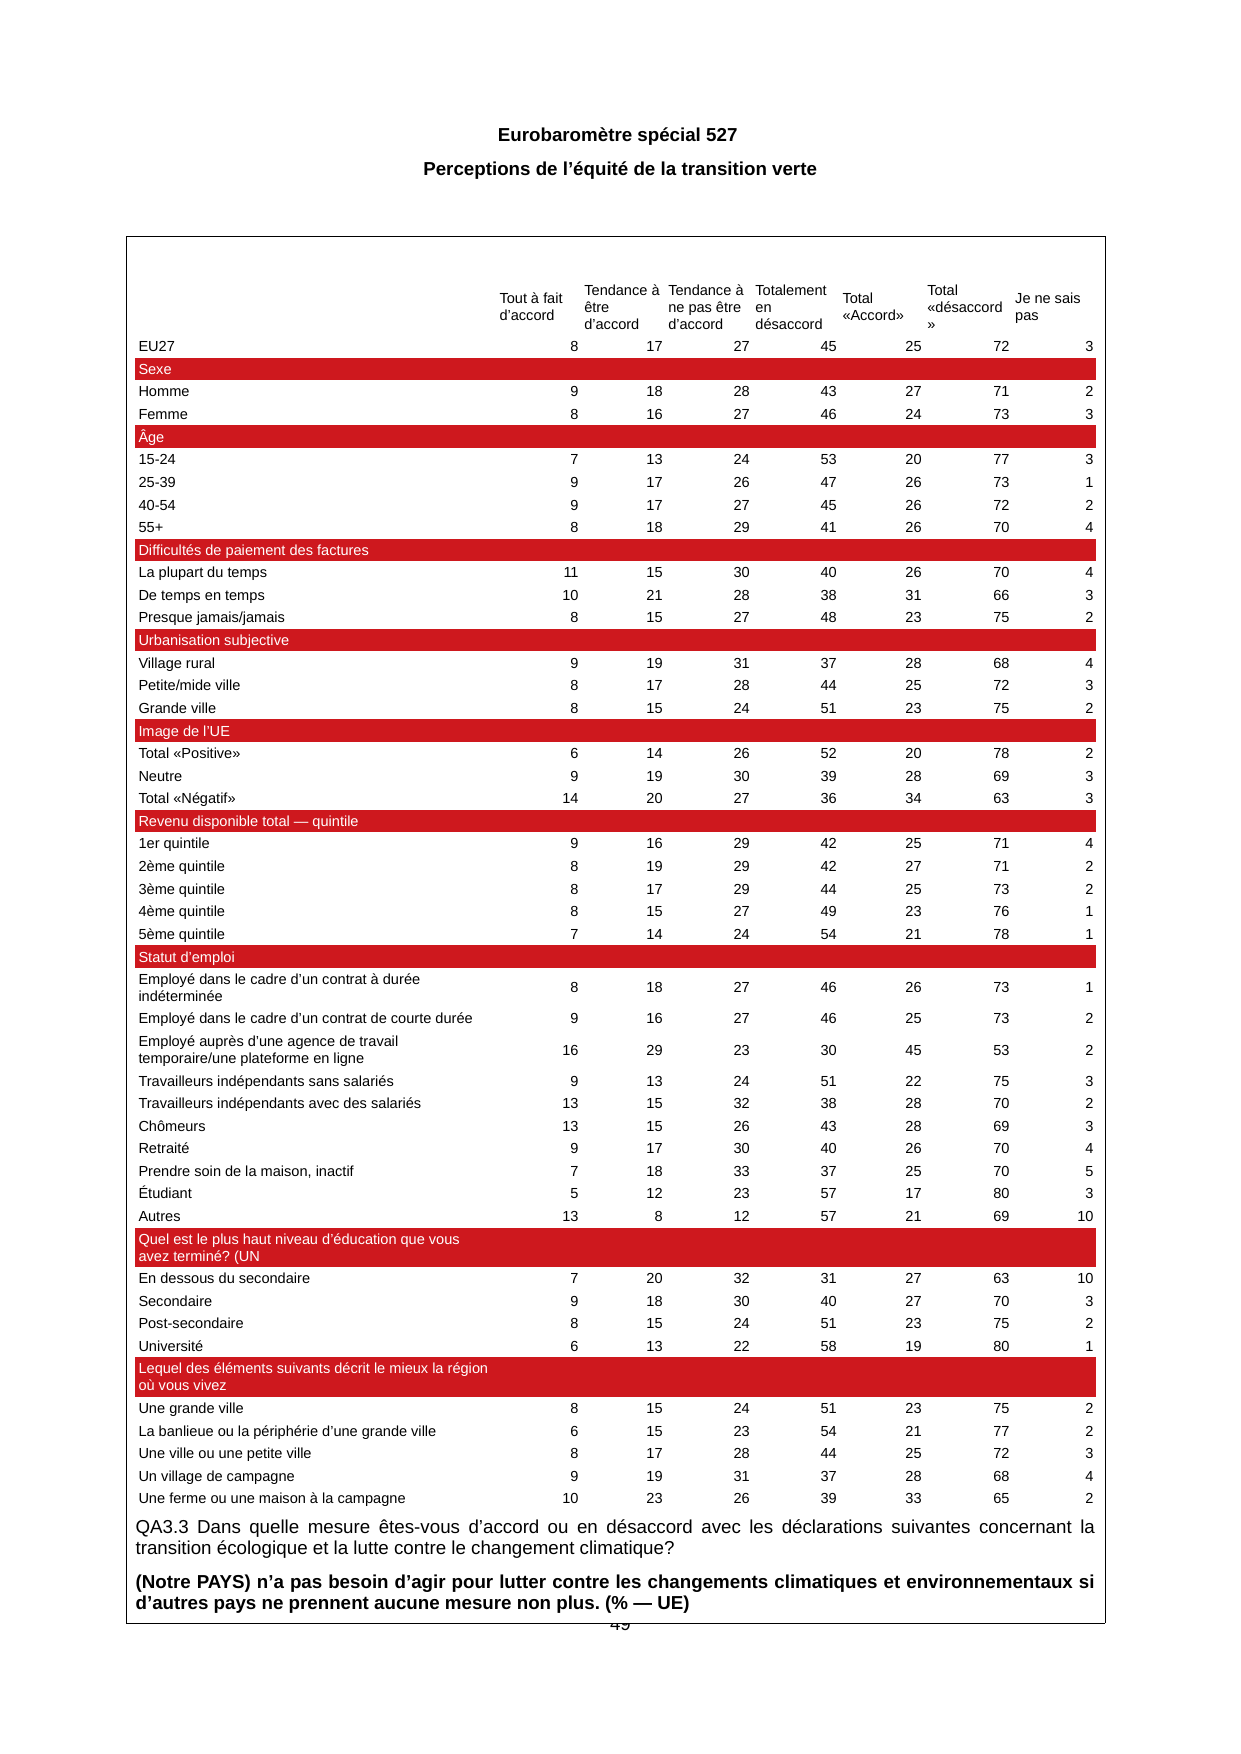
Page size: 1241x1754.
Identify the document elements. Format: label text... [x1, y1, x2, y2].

table_cell Total «Positive» [135, 742, 496, 764]
table_cell 7 [496, 448, 581, 471]
table_cell 3 [1012, 403, 1096, 425]
table_cell 1 [1012, 1335, 1096, 1357]
table_cell 8 [496, 674, 581, 697]
table_cell 28 [839, 651, 924, 674]
table_cell 30 [665, 1137, 752, 1160]
table_cell 12 [581, 1182, 665, 1205]
table_cell 25 [839, 674, 924, 697]
table_cell 80 [924, 1335, 1012, 1357]
table_cell 31 [752, 1267, 839, 1289]
table_cell 5ème quintile [135, 923, 496, 945]
table_cell 4ème quintile [135, 900, 496, 923]
table_cell 6 [496, 1419, 581, 1442]
table_cell 70 [924, 561, 1012, 584]
table_cell 26 [665, 1487, 752, 1510]
table_cell 63 [924, 1267, 1012, 1289]
table_cell 9 [496, 1290, 581, 1312]
table_cell Employé dans le cadre d’un contrat à durée indéterminée [135, 968, 496, 1007]
table_cell 20 [839, 448, 924, 471]
table_cell Homme [135, 380, 496, 403]
table_cell 2 [1012, 380, 1096, 403]
table_cell 25 [839, 1007, 924, 1030]
table_cell 44 [752, 878, 839, 900]
table_cell [924, 945, 1012, 968]
table_header Total «Accord» [839, 279, 924, 335]
table_cell 75 [924, 606, 1012, 629]
table_cell 16 [496, 1030, 581, 1069]
table_cell 22 [839, 1069, 924, 1092]
table_cell 8 [496, 1442, 581, 1464]
table_cell 40 [752, 1290, 839, 1312]
table_cell 25 [839, 1442, 924, 1464]
table_cell 73 [924, 403, 1012, 425]
table_cell 3 [1012, 765, 1096, 787]
table_cell 15 [581, 1397, 665, 1419]
table_cell 70 [924, 1160, 1012, 1182]
table_cell 4 [1012, 1137, 1096, 1160]
table_cell 26 [839, 493, 924, 516]
table_cell 42 [752, 855, 839, 877]
table_cell 13 [496, 1205, 581, 1227]
table_cell [665, 425, 752, 448]
table_cell 57 [752, 1205, 839, 1227]
table_cell [924, 539, 1012, 561]
table_cell 3 [1012, 335, 1096, 358]
table_cell [924, 1228, 1012, 1267]
table_cell 42 [752, 832, 839, 855]
table_cell 9 [496, 651, 581, 674]
text QA3.3 Dans quelle mesure êtes-vous d’accord ou en désaccord avec les déclarations suivantes concernant la transition écologique et la lutte contre le changement climatique? [135, 1516, 1096, 1559]
table_cell 26 [839, 516, 924, 538]
table_header Tendance à être d’accord [581, 279, 665, 335]
table_cell 15 [581, 606, 665, 629]
table_cell [581, 945, 665, 968]
table_cell Urbanisation subjective [135, 629, 496, 651]
table_cell 17 [581, 1137, 665, 1160]
table_cell 49 [752, 900, 839, 923]
table_cell De temps en temps [135, 584, 496, 606]
table_cell 17 [581, 493, 665, 516]
table_cell Une ferme ou une maison à la campagne [135, 1487, 496, 1510]
table_cell 28 [839, 1465, 924, 1487]
table_cell 30 [665, 561, 752, 584]
table_cell 43 [752, 1115, 839, 1137]
table_cell 14 [496, 787, 581, 810]
table_cell 27 [665, 968, 752, 1007]
table_cell 54 [752, 923, 839, 945]
table_cell [496, 945, 581, 968]
table_cell 2 [1012, 1007, 1096, 1030]
table_cell 71 [924, 855, 1012, 877]
table_cell [924, 1357, 1012, 1397]
table_cell 73 [924, 471, 1012, 493]
table_cell 24 [665, 697, 752, 719]
table_cell [924, 358, 1012, 380]
table_cell 23 [581, 1487, 665, 1510]
table_cell 2 [1012, 742, 1096, 764]
table_cell [1012, 810, 1096, 832]
table_cell 4 [1012, 651, 1096, 674]
table_cell 21 [839, 923, 924, 945]
table_cell 29 [665, 516, 752, 538]
table_cell Neutre [135, 765, 496, 787]
table_cell 8 [496, 878, 581, 900]
table_cell 71 [924, 832, 1012, 855]
table_cell 1 [1012, 968, 1096, 1007]
table_cell 24 [839, 403, 924, 425]
table_cell [924, 810, 1012, 832]
table_cell 24 [665, 1069, 752, 1092]
table_cell 2ème quintile [135, 855, 496, 877]
table_cell [1012, 719, 1096, 742]
table_cell 45 [752, 493, 839, 516]
table_cell 28 [665, 584, 752, 606]
table_cell 30 [665, 1290, 752, 1312]
table_cell 27 [665, 900, 752, 923]
table_cell 46 [752, 1007, 839, 1030]
table_cell 28 [665, 674, 752, 697]
table_cell 39 [752, 765, 839, 787]
table_cell 8 [496, 968, 581, 1007]
table_cell 51 [752, 1312, 839, 1335]
table_cell 55+ [135, 516, 496, 538]
table_cell Retraité [135, 1137, 496, 1160]
table_cell 18 [581, 1160, 665, 1182]
table_cell 54 [752, 1419, 839, 1442]
table_cell 25 [839, 335, 924, 358]
table_cell En dessous du secondaire [135, 1267, 496, 1289]
table_cell 23 [839, 1397, 924, 1419]
table_cell 8 [496, 1397, 581, 1419]
table_cell 17 [581, 335, 665, 358]
table_cell 26 [839, 561, 924, 584]
table_cell 77 [924, 1419, 1012, 1442]
table_cell 13 [496, 1115, 581, 1137]
table_cell 20 [839, 742, 924, 764]
table_cell [924, 719, 1012, 742]
table_cell [496, 1357, 581, 1397]
table_cell [839, 539, 924, 561]
table_cell 73 [924, 878, 1012, 900]
table_cell 63 [924, 787, 1012, 810]
table_cell 20 [581, 787, 665, 810]
table_cell 24 [665, 1397, 752, 1419]
table_header Tendance à ne pas être d’accord [665, 279, 752, 335]
table_cell 17 [581, 878, 665, 900]
table_cell Village rural [135, 651, 496, 674]
table_cell Femme [135, 403, 496, 425]
table_cell 1 [1012, 923, 1096, 945]
table_cell 15 [581, 561, 665, 584]
table_cell 3 [1012, 787, 1096, 810]
table_cell [752, 425, 839, 448]
table_cell 19 [581, 855, 665, 877]
table_cell 9 [496, 765, 581, 787]
table_cell 53 [924, 1030, 1012, 1069]
table_cell [1012, 539, 1096, 561]
table_cell [924, 425, 1012, 448]
table_cell 23 [665, 1419, 752, 1442]
table_cell 37 [752, 1465, 839, 1487]
table_cell 4 [1012, 561, 1096, 584]
table_cell 33 [839, 1487, 924, 1510]
table_cell Sexe [135, 358, 496, 380]
table_cell 45 [839, 1030, 924, 1069]
table_cell [665, 629, 752, 651]
table_cell 1 [1012, 471, 1096, 493]
table_cell 12 [665, 1205, 752, 1227]
table_cell 15 [581, 1312, 665, 1335]
table_cell [496, 810, 581, 832]
table_cell 28 [839, 1092, 924, 1114]
table_cell 4 [1012, 1465, 1096, 1487]
table_cell 15 [581, 1419, 665, 1442]
table_cell [581, 629, 665, 651]
table_cell Statut d’emploi [135, 945, 496, 968]
table_cell 9 [496, 471, 581, 493]
table_cell 23 [839, 697, 924, 719]
table_cell 19 [839, 1335, 924, 1357]
table_cell Petite/mide ville [135, 674, 496, 697]
table_cell 23 [839, 900, 924, 923]
table_cell 21 [839, 1419, 924, 1442]
table_cell 27 [839, 1290, 924, 1312]
table_cell 15-24 [135, 448, 496, 471]
table_cell [752, 719, 839, 742]
table_cell 51 [752, 1069, 839, 1092]
table_cell [752, 539, 839, 561]
table_cell 25 [839, 878, 924, 900]
table_cell 28 [839, 1115, 924, 1137]
table_cell EU27 [135, 335, 496, 358]
table_cell [752, 629, 839, 651]
table_cell [581, 810, 665, 832]
table_cell 69 [924, 1115, 1012, 1137]
table_cell 24 [665, 448, 752, 471]
table_cell 20 [581, 1267, 665, 1289]
table_cell 3 [1012, 584, 1096, 606]
table_cell 2 [1012, 1397, 1096, 1419]
table_cell 16 [581, 1007, 665, 1030]
table_cell 18 [581, 516, 665, 538]
table_cell 58 [752, 1335, 839, 1357]
table_cell 39 [752, 1487, 839, 1510]
table_cell [1012, 629, 1096, 651]
table_cell 8 [496, 606, 581, 629]
table_cell 9 [496, 380, 581, 403]
table_cell Travailleurs indépendants sans salariés [135, 1069, 496, 1092]
table_cell 25 [839, 832, 924, 855]
table_cell Difficultés de paiement des factures [135, 539, 496, 561]
table_cell 19 [581, 1465, 665, 1487]
table_cell Post-secondaire [135, 1312, 496, 1335]
table_cell 72 [924, 493, 1012, 516]
table_cell 51 [752, 1397, 839, 1419]
table_cell 47 [752, 471, 839, 493]
table_cell 23 [839, 1312, 924, 1335]
table_cell Revenu disponible total — quintile [135, 810, 496, 832]
table_cell 46 [752, 968, 839, 1007]
table_header Total «désaccord» [924, 279, 1012, 335]
table_cell 31 [665, 651, 752, 674]
table_cell 23 [665, 1182, 752, 1205]
table_cell 38 [752, 584, 839, 606]
table_cell [752, 945, 839, 968]
table_cell 3 [1012, 1290, 1096, 1312]
text (Notre PAYS) n’a pas besoin d’agir pour lutter contre les changements climatiques et environnementaux si d’autres pays ne prennent aucune mesure non plus. (% — UE) [135, 1571, 1096, 1614]
table_cell 5 [496, 1182, 581, 1205]
table_cell [496, 1228, 581, 1267]
table_header Totalement en désaccord [752, 279, 839, 335]
table_cell 11 [496, 561, 581, 584]
table_cell 21 [839, 1205, 924, 1227]
table_cell 46 [752, 403, 839, 425]
table_cell [665, 539, 752, 561]
table_cell 14 [581, 923, 665, 945]
table_cell 9 [496, 1007, 581, 1030]
table_cell 15 [581, 1115, 665, 1137]
table_cell Une grande ville [135, 1397, 496, 1419]
table_cell 1 [1012, 900, 1096, 923]
table_cell Grande ville [135, 697, 496, 719]
table_cell Âge [135, 425, 496, 448]
table_cell 3 [1012, 1442, 1096, 1464]
table_cell [581, 358, 665, 380]
table_cell 68 [924, 651, 1012, 674]
table_cell 27 [839, 1267, 924, 1289]
table_cell [496, 629, 581, 651]
table_cell 70 [924, 1092, 1012, 1114]
table_cell 28 [665, 1442, 752, 1464]
table_cell 25 [839, 1160, 924, 1182]
table_cell 43 [752, 380, 839, 403]
table_cell 66 [924, 584, 1012, 606]
table_cell 78 [924, 742, 1012, 764]
table_cell 7 [496, 1160, 581, 1182]
table_cell 69 [924, 1205, 1012, 1227]
table_cell La banlieue ou la périphérie d’une grande ville [135, 1419, 496, 1442]
table_cell 30 [752, 1030, 839, 1069]
table_cell 13 [581, 1335, 665, 1357]
table_cell 31 [839, 584, 924, 606]
table_cell Université [135, 1335, 496, 1357]
table_cell 40 [752, 561, 839, 584]
table_cell 26 [665, 471, 752, 493]
table_cell Une ville ou une petite ville [135, 1442, 496, 1464]
table_cell 13 [496, 1092, 581, 1114]
table_cell 14 [581, 742, 665, 764]
table_cell [752, 1228, 839, 1267]
table_cell [496, 358, 581, 380]
table_cell 41 [752, 516, 839, 538]
table_cell 9 [496, 1137, 581, 1160]
table_cell 48 [752, 606, 839, 629]
table_cell 17 [839, 1182, 924, 1205]
table_cell 73 [924, 968, 1012, 1007]
table_cell 80 [924, 1182, 1012, 1205]
table_cell 3 [1012, 674, 1096, 697]
table_cell 7 [496, 923, 581, 945]
table_cell [752, 1357, 839, 1397]
table_cell 26 [665, 1115, 752, 1137]
table_cell 75 [924, 1312, 1012, 1335]
table_cell 17 [581, 471, 665, 493]
table_cell 17 [581, 1442, 665, 1464]
table_cell 8 [496, 855, 581, 877]
table_cell 27 [665, 787, 752, 810]
table_cell 18 [581, 968, 665, 1007]
table_cell 26 [839, 1137, 924, 1160]
table_cell 3 [1012, 1115, 1096, 1137]
table_cell 3 [1012, 1069, 1096, 1092]
table_cell 70 [924, 1137, 1012, 1160]
table_cell 16 [581, 832, 665, 855]
table_cell 1er quintile [135, 832, 496, 855]
table_cell 16 [581, 403, 665, 425]
table_cell 29 [665, 878, 752, 900]
table_cell Chômeurs [135, 1115, 496, 1137]
table_cell 2 [1012, 1312, 1096, 1335]
table_cell 77 [924, 448, 1012, 471]
table_cell [752, 358, 839, 380]
table_cell 3 [1012, 448, 1096, 471]
table_cell Quel est le plus haut niveau d’éducation que vous avez terminé? (UN [135, 1228, 496, 1267]
table_cell 13 [581, 1069, 665, 1092]
table_cell [839, 719, 924, 742]
table_cell 27 [665, 606, 752, 629]
table_cell 27 [665, 1007, 752, 1030]
table_cell [496, 425, 581, 448]
table_cell 19 [581, 651, 665, 674]
table_cell 53 [752, 448, 839, 471]
table_cell 75 [924, 1397, 1012, 1419]
table_cell 19 [581, 765, 665, 787]
table_cell 8 [496, 697, 581, 719]
table_cell 15 [581, 697, 665, 719]
table_cell 57 [752, 1182, 839, 1205]
table_cell 4 [1012, 516, 1096, 538]
table_cell 37 [752, 651, 839, 674]
table_cell 2 [1012, 855, 1096, 877]
table_cell Employé dans le cadre d’un contrat de courte durée [135, 1007, 496, 1030]
table_cell [665, 1357, 752, 1397]
table_cell 6 [496, 1335, 581, 1357]
table_cell 7 [496, 1267, 581, 1289]
table_cell [665, 719, 752, 742]
table_cell 18 [581, 380, 665, 403]
table_cell 9 [496, 493, 581, 516]
table_cell 70 [924, 1290, 1012, 1312]
table_cell 70 [924, 516, 1012, 538]
table_cell [839, 810, 924, 832]
table_cell La plupart du temps [135, 561, 496, 584]
table_cell [839, 1228, 924, 1267]
table_cell [924, 629, 1012, 651]
table_cell [581, 1228, 665, 1267]
table_cell [665, 945, 752, 968]
table_cell [1012, 1357, 1096, 1397]
table_cell 8 [496, 900, 581, 923]
table_cell 2 [1012, 606, 1096, 629]
table_cell 3ème quintile [135, 878, 496, 900]
table_cell [839, 358, 924, 380]
table_cell 27 [839, 380, 924, 403]
table_cell [496, 719, 581, 742]
table_cell [839, 425, 924, 448]
table_cell 9 [496, 832, 581, 855]
table_cell 18 [581, 1290, 665, 1312]
table_cell 13 [581, 448, 665, 471]
table_header Je ne sais pas [1012, 279, 1096, 335]
table_cell 75 [924, 697, 1012, 719]
table_cell 73 [924, 1007, 1012, 1030]
table_cell [1012, 1228, 1096, 1267]
table_cell 22 [665, 1335, 752, 1357]
table_cell 27 [665, 403, 752, 425]
table_cell 23 [839, 606, 924, 629]
table_cell Secondaire [135, 1290, 496, 1312]
table_cell 2 [1012, 1092, 1096, 1114]
table_cell [665, 810, 752, 832]
table_cell [581, 425, 665, 448]
table_cell 10 [1012, 1267, 1096, 1289]
table_cell 36 [752, 787, 839, 810]
table_cell [665, 1228, 752, 1267]
table_cell Prendre soin de la maison, inactif [135, 1160, 496, 1182]
table_cell [581, 1357, 665, 1397]
table_cell 52 [752, 742, 839, 764]
table_cell 71 [924, 380, 1012, 403]
table_cell [839, 1357, 924, 1397]
table_cell [752, 810, 839, 832]
table_cell 2 [1012, 493, 1096, 516]
table_cell 40-54 [135, 493, 496, 516]
table_cell 15 [581, 1092, 665, 1114]
table_cell 2 [1012, 1030, 1096, 1069]
table_cell 25-39 [135, 471, 496, 493]
table_cell 37 [752, 1160, 839, 1182]
table_cell Travailleurs indépendants avec des salariés [135, 1092, 496, 1114]
table_cell Un village de campagne [135, 1465, 496, 1487]
table_cell 24 [665, 1312, 752, 1335]
table_header Tout à fait d’accord [496, 279, 581, 335]
table_cell 76 [924, 900, 1012, 923]
table_cell 8 [496, 516, 581, 538]
table_cell 30 [665, 765, 752, 787]
table_header [135, 279, 496, 335]
table_cell 2 [1012, 697, 1096, 719]
table_cell [839, 945, 924, 968]
table_cell [1012, 425, 1096, 448]
table_cell 34 [839, 787, 924, 810]
table_cell [581, 719, 665, 742]
table_cell 2 [1012, 878, 1096, 900]
table_cell [581, 539, 665, 561]
table_cell 44 [752, 674, 839, 697]
table_cell 4 [1012, 832, 1096, 855]
table_cell 65 [924, 1487, 1012, 1510]
table_cell 38 [752, 1092, 839, 1114]
table_cell 26 [839, 968, 924, 1007]
table_cell 23 [665, 1030, 752, 1069]
table_cell Employé auprès d’une agence de travail temporaire/une plateforme en ligne [135, 1030, 496, 1069]
table_cell 15 [581, 900, 665, 923]
table_cell 8 [496, 1312, 581, 1335]
table_cell 68 [924, 1465, 1012, 1487]
table_cell 17 [581, 674, 665, 697]
table_cell 29 [665, 832, 752, 855]
table_cell 28 [839, 765, 924, 787]
table_cell Autres [135, 1205, 496, 1227]
table_cell 2 [1012, 1487, 1096, 1510]
table_cell 27 [665, 335, 752, 358]
table_cell 9 [496, 1465, 581, 1487]
table_cell [839, 629, 924, 651]
table_cell Lequel des éléments suivants décrit le mieux la région où vous vivez [135, 1357, 496, 1397]
table_cell 10 [1012, 1205, 1096, 1227]
table_cell 10 [496, 584, 581, 606]
table_cell [1012, 945, 1096, 968]
table_cell Presque jamais/jamais [135, 606, 496, 629]
table_cell 26 [665, 742, 752, 764]
table_cell 45 [752, 335, 839, 358]
table_cell [665, 358, 752, 380]
table_cell 78 [924, 923, 1012, 945]
table_cell Image de l’UE [135, 719, 496, 742]
table_cell 8 [581, 1205, 665, 1227]
table_cell 72 [924, 674, 1012, 697]
table_cell 21 [581, 584, 665, 606]
table_cell 6 [496, 742, 581, 764]
table_cell 51 [752, 697, 839, 719]
table_cell 29 [665, 855, 752, 877]
table_cell 8 [496, 403, 581, 425]
table_cell 3 [1012, 1182, 1096, 1205]
table_cell 29 [581, 1030, 665, 1069]
table_cell 40 [752, 1137, 839, 1160]
table_cell 33 [665, 1160, 752, 1182]
table_cell 2 [1012, 1419, 1096, 1442]
table_cell 5 [1012, 1160, 1096, 1182]
table_cell Étudiant [135, 1182, 496, 1205]
table_cell 8 [496, 335, 581, 358]
table_cell 28 [665, 380, 752, 403]
table_cell Total «Négatif» [135, 787, 496, 810]
table_cell 72 [924, 1442, 1012, 1464]
table_cell 75 [924, 1069, 1012, 1092]
table_cell 26 [839, 471, 924, 493]
table_cell 32 [665, 1267, 752, 1289]
table_cell 10 [496, 1487, 581, 1510]
table_cell 72 [924, 335, 1012, 358]
table_cell [1012, 358, 1096, 380]
table_cell 27 [665, 493, 752, 516]
table_cell 31 [665, 1465, 752, 1487]
table_cell 32 [665, 1092, 752, 1114]
table_cell 24 [665, 923, 752, 945]
table_cell 69 [924, 765, 1012, 787]
table_cell 9 [496, 1069, 581, 1092]
table_cell 44 [752, 1442, 839, 1464]
table_cell 27 [839, 855, 924, 877]
table_cell [496, 539, 581, 561]
